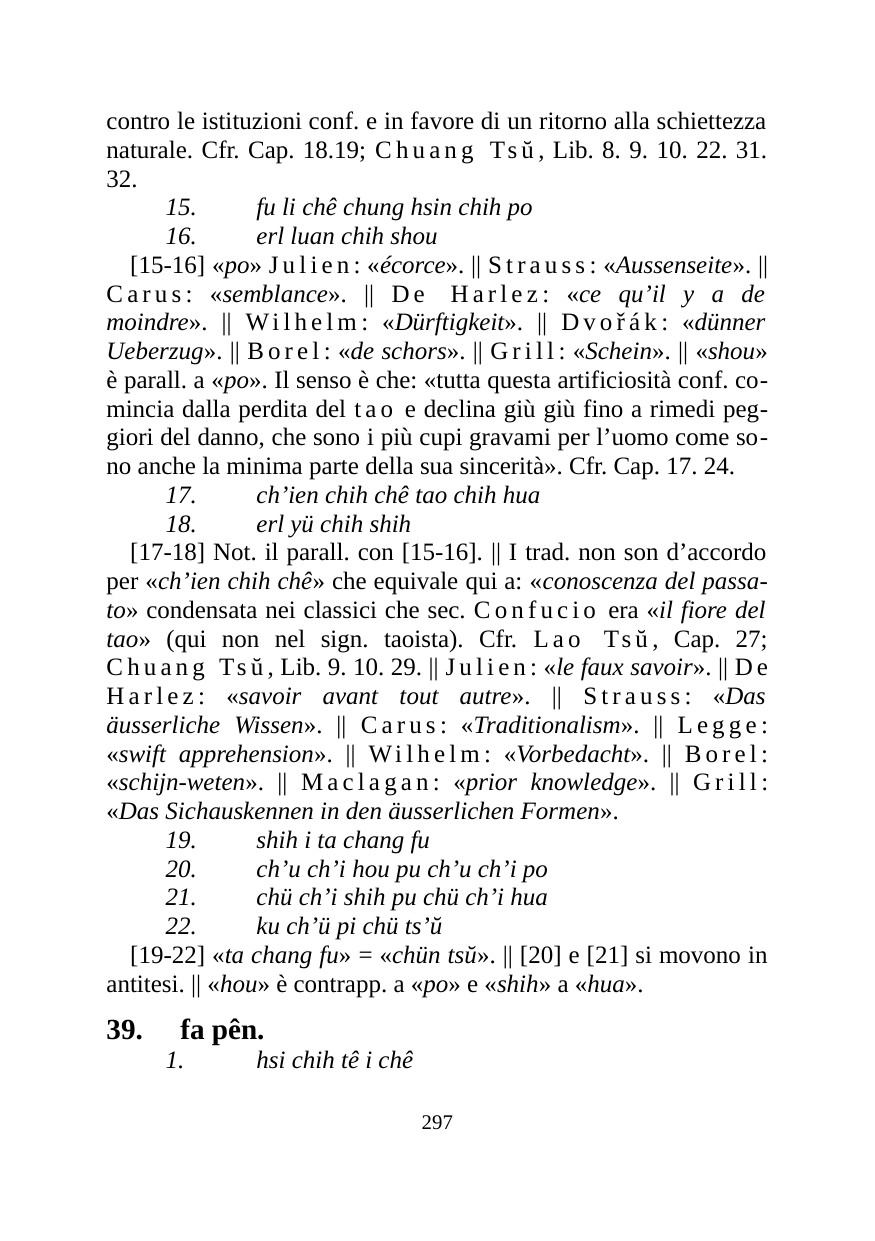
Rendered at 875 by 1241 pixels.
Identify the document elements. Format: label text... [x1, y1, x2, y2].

list chü ch’i shih pu chü ch’i hua [165, 882, 768, 911]
text contro le istituzioni conf. e in favore di un ritorno alla schiettezza naturale. Cfr. Cap. 18.19; Chuang Tsŭ, Lib. 8. 9. 10. 22. 31. 32. [106, 106, 768, 192]
text [17-18] Not. il parall. con [15-16]. || I trad. non son d’accordo per «ch’ien chih chê» che equivale qui a: «conoscenza del passa­to» condensata nei classici che sec. Confucio era «il fiore del tao» (qui non nel sign. taoista). Cfr. Lao Tsŭ, Cap. 27; Chuang Tsŭ, Lib. 9. 10. 29. || Julien: «le faux savoir». || De Harlez: «savoir avant tout autre». || Strauss: «Das äusserliche Wissen». || Carus: «Traditionalism». || Legge: «swift apprehension». || Wilhelm: «Vorbedacht». || Borel: «schijn-weten». || Maclagan: «prior knowledge». || Grill: «Das Sichauskennen in den äusserlichen Formen». [106, 537, 768, 825]
list erl yü chih shih [165, 509, 768, 537]
list ku ch’ü pi chü ts’ŭ [165, 911, 768, 940]
list ch’u ch’i hou pu ch’u ch’i po [165, 854, 768, 882]
text [19-22] «ta chang fu» = «chün tsŭ». || [20] e [21] si movono in antitesi. || «hou» è contrapp. a «po» e «shih» a «hua». [106, 940, 768, 997]
text [15-16] «po» Julien: «écorce». || Strauss: «Aussenseite». || Carus: «semblance». || De Harlez: «ce qu’il y a de moindre». || Wilhelm: «Dürftigkeit». || Dvořák: «dünner Ueberzug». || Borel: «de schors». || Grill: «Schein». || «shou» è parall. a «po». Il senso è che: «tutta questa artificiosità conf. co­mincia dalla perdita del tao e declina giù giù fino a rimedi peg­giori del danno, che sono i più cupi gravami per l’uomo come so­no anche la minima parte della sua sincerità». Cfr. Cap. 17. 24. [106, 250, 768, 480]
list shih i ta chang fu [165, 825, 768, 854]
list hsi chih tê i chê [165, 1046, 768, 1074]
list erl luan chih shou [165, 221, 768, 250]
list fu li chê chung hsin chih po [165, 192, 768, 221]
list ch’ien chih chê tao chih hua [165, 480, 768, 509]
subtitle 39. fa pên. [106, 1012, 768, 1046]
